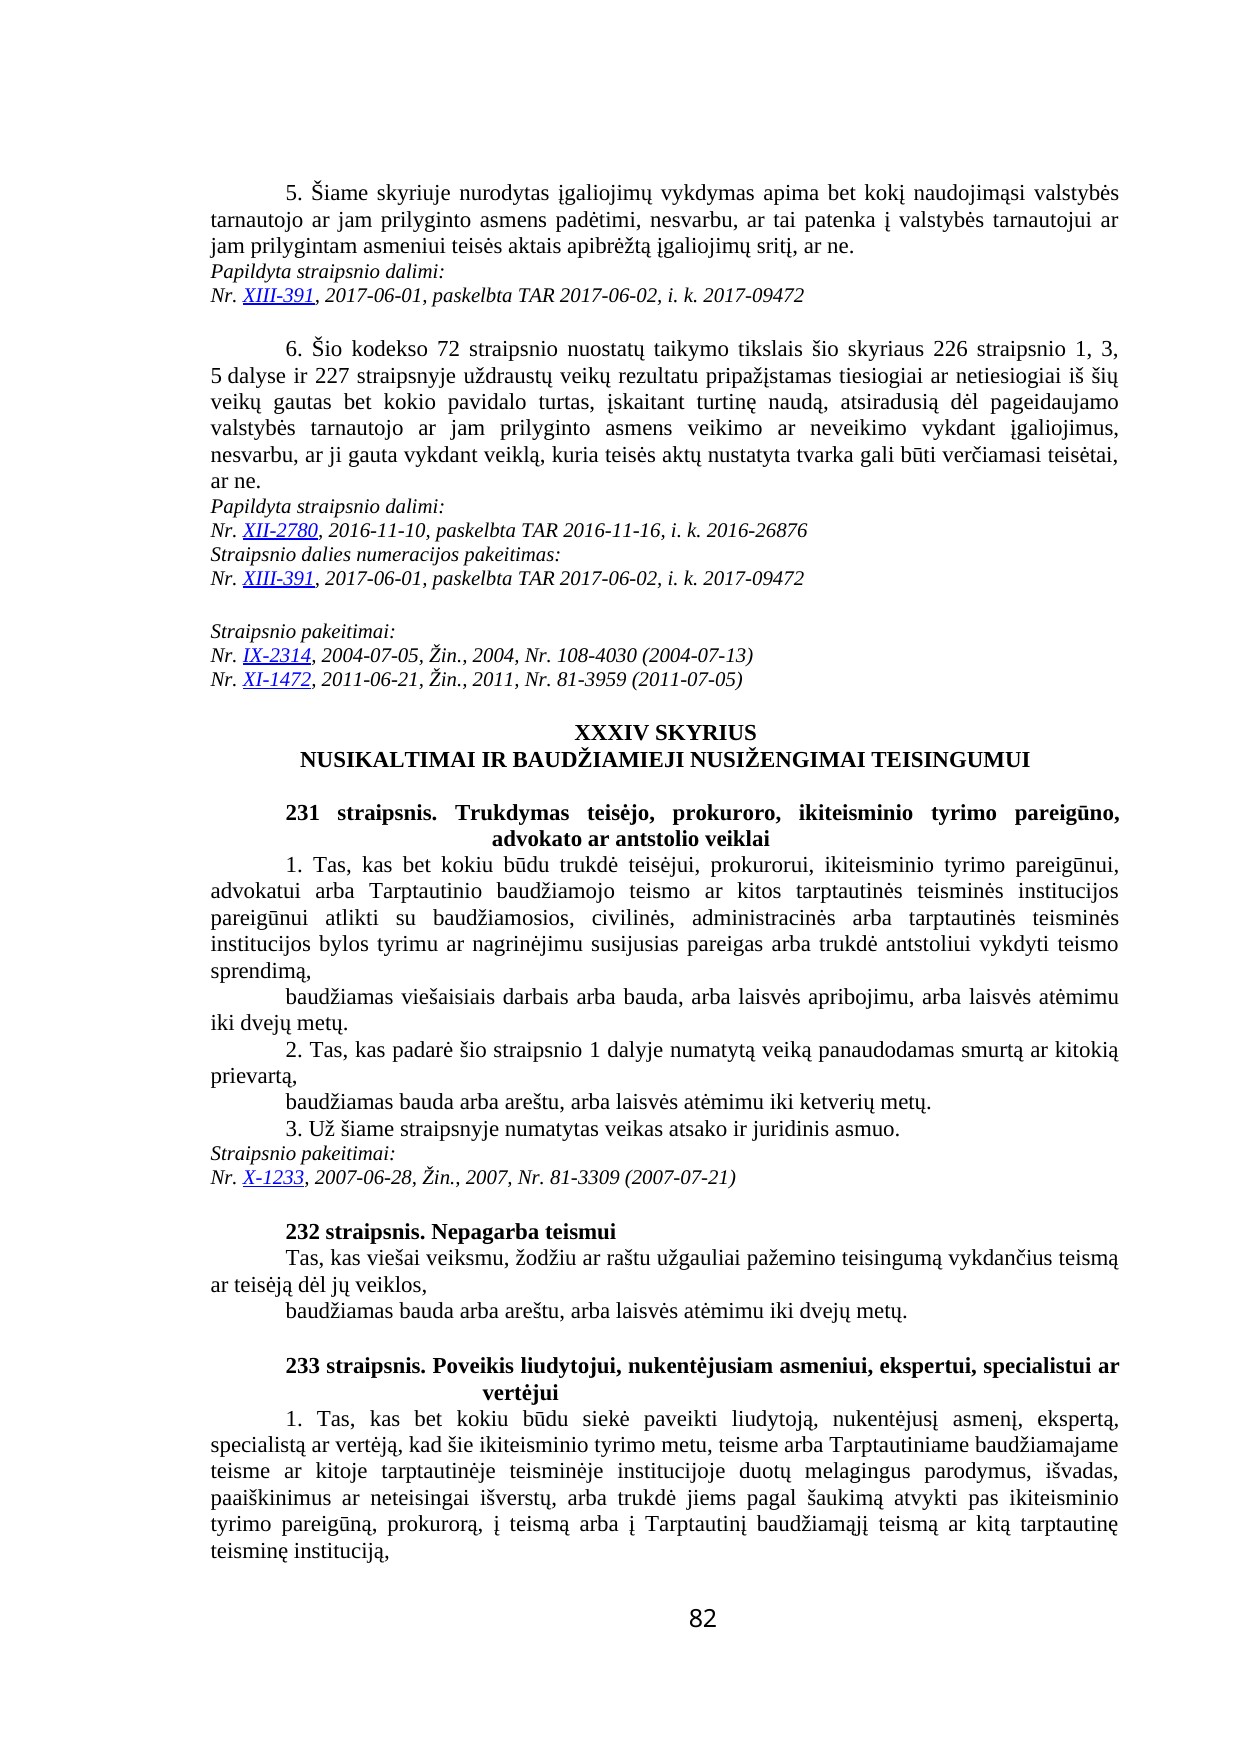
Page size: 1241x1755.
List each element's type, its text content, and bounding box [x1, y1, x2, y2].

text 231 straipsnis. Trukdymas teisėjo, prokuroro, ikiteisminio tyrimo pareigūno, advokato ar antstolio veiklai [285, 798, 1120, 851]
text 5. Šiame skyriuje nurodytas įgaliojimų vykdymas apima bet kokį naudojimąsi valstybės tarnautojo ar jam prilyginto asmens padėtimi, nesvarbu, ar tai patenka į valstybės tarnautojui ar jam prilygintam asmeniui teisės aktais apibrėžtą įgaliojimų sritį, ar ne. [210, 179, 1120, 258]
text Straipsnio dalies numeracijos pakeitimas: [210, 542, 1120, 566]
text 3. Už šiame straipsnyje numatytas veikas atsako ir juridinis asmuo. [210, 1115, 1120, 1141]
text Nr. XI-1472, 2011-06-21, Žin., 2011, Nr. 81-3959 (2011-07-05) [210, 667, 1120, 691]
text baudžiamas bauda arba areštu, arba laisvės atėmimu iki ketverių metų. [210, 1088, 1120, 1115]
text Nr. XIII-391, 2017-06-01, paskelbta TAR 2017-06-02, i. k. 2017-09472 [210, 283, 1120, 307]
text Nr. IX-2314, 2004-07-05, Žin., 2004, Nr. 108-4030 (2004-07-13) [210, 643, 1120, 667]
text Papildyta straipsnio dalimi: [210, 258, 1120, 283]
text baudžiamas bauda arba areštu, arba laisvės atėmimu iki dvejų metų. [210, 1297, 1120, 1323]
text baudžiamas viešaisiais darbais arba bauda, arba laisvės apribojimu, arba laisvės atėmimu iki dvejų metų. [210, 983, 1120, 1036]
text 1. Tas, kas bet kokiu būdu siekė paveikti liudytoją, nukentėjusį asmenį, ekspertą, specialistą ar vertėją, kad šie ikiteisminio tyrimo metu, teisme arba Tarptautiniame baudžiamajame teisme ar kitoje tarptautinėje teisminėje institucijoje duotų melagingus parodymus, išvadas, paaiškinimus ar neteisingai išverstų, arba trukdė jiems pagal šaukimą atvykti pas ikiteisminio tyrimo pareigūną, prokurorą, į teismą arba į Tarptautinį baudžiamąjį teismą ar kitą tarptautinę teisminę instituciją, [210, 1405, 1120, 1563]
text 232 straipsnis. Nepagarba teismui [210, 1218, 1120, 1244]
text Straipsnio pakeitimai: [210, 1141, 1120, 1165]
text Tas, kas viešai veiksmu, žodžiu ar raštu užgauliai pažemino teisingumą vykdančius teismą ar teisėją dėl jų veiklos, [210, 1244, 1120, 1297]
text Nr. XIII-391, 2017-06-01, paskelbta TAR 2017-06-02, i. k. 2017-09472 [210, 566, 1120, 590]
text 1. Tas, kas bet kokiu būdu trukdė teisėjui, prokurorui, ikiteisminio tyrimo pareigūnui, advokatui arba Tarptautinio baudžiamojo teismo ar kitos tarptautinės teisminės institucijos pareigūnui atlikti su baudžiamosios, civilinės, administracinės arba tarptautinės teisminės institucijos bylos tyrimu ar nagrinėjimu susijusias pareigas arba trukdė antstoliui vykdyti teismo sprendimą, [210, 851, 1120, 983]
text Papildyta straipsnio dalimi: [210, 493, 1120, 518]
text Nusikaltimai ir baudžiamieji nusižengimai teisingumui [210, 746, 1120, 772]
text 233 straipsnis. Poveikis liudytojui, nukentėjusiam asmeniui, ekspertui, specialistui ar vertėjui [285, 1352, 1120, 1405]
text Nr. XII-2780, 2016-11-10, paskelbta TAR 2016-11-16, i. k. 2016-26876 [210, 518, 1120, 542]
text 2. Tas, kas padarė šio straipsnio 1 dalyje numatytą veiką panaudodamas smurtą ar kitokią prievartą, [210, 1036, 1120, 1088]
text 6. Šio kodekso 72 straipsnio nuostatų taikymo tikslais šio skyriaus 226 straipsnio 1, 3, 5 dalyse ir 227 straipsnyje uždraustų veikų rezultatu pripažįstamas tiesiogiai ar netiesiogiai iš šių veikų gautas bet kokio pavidalo turtas, įskaitant turtinę naudą, atsiradusią dėl pageidaujamo valstybės tarnautojo ar jam prilyginto asmens veikimo ar neveikimo vykdant įgaliojimus, nesvarbu, ar ji gauta vykdant veiklą, kuria teisės aktų nustatyta tvarka gali būti verčiamasi teisėtai, ar ne. [210, 335, 1120, 493]
text Straipsnio pakeitimai: [210, 618, 1120, 643]
subtitle XXXIV SKYRIUS [210, 719, 1120, 746]
text Nr. X-1233, 2007-06-28, Žin., 2007, Nr. 81-3309 (2007-07-21) [210, 1165, 1120, 1189]
